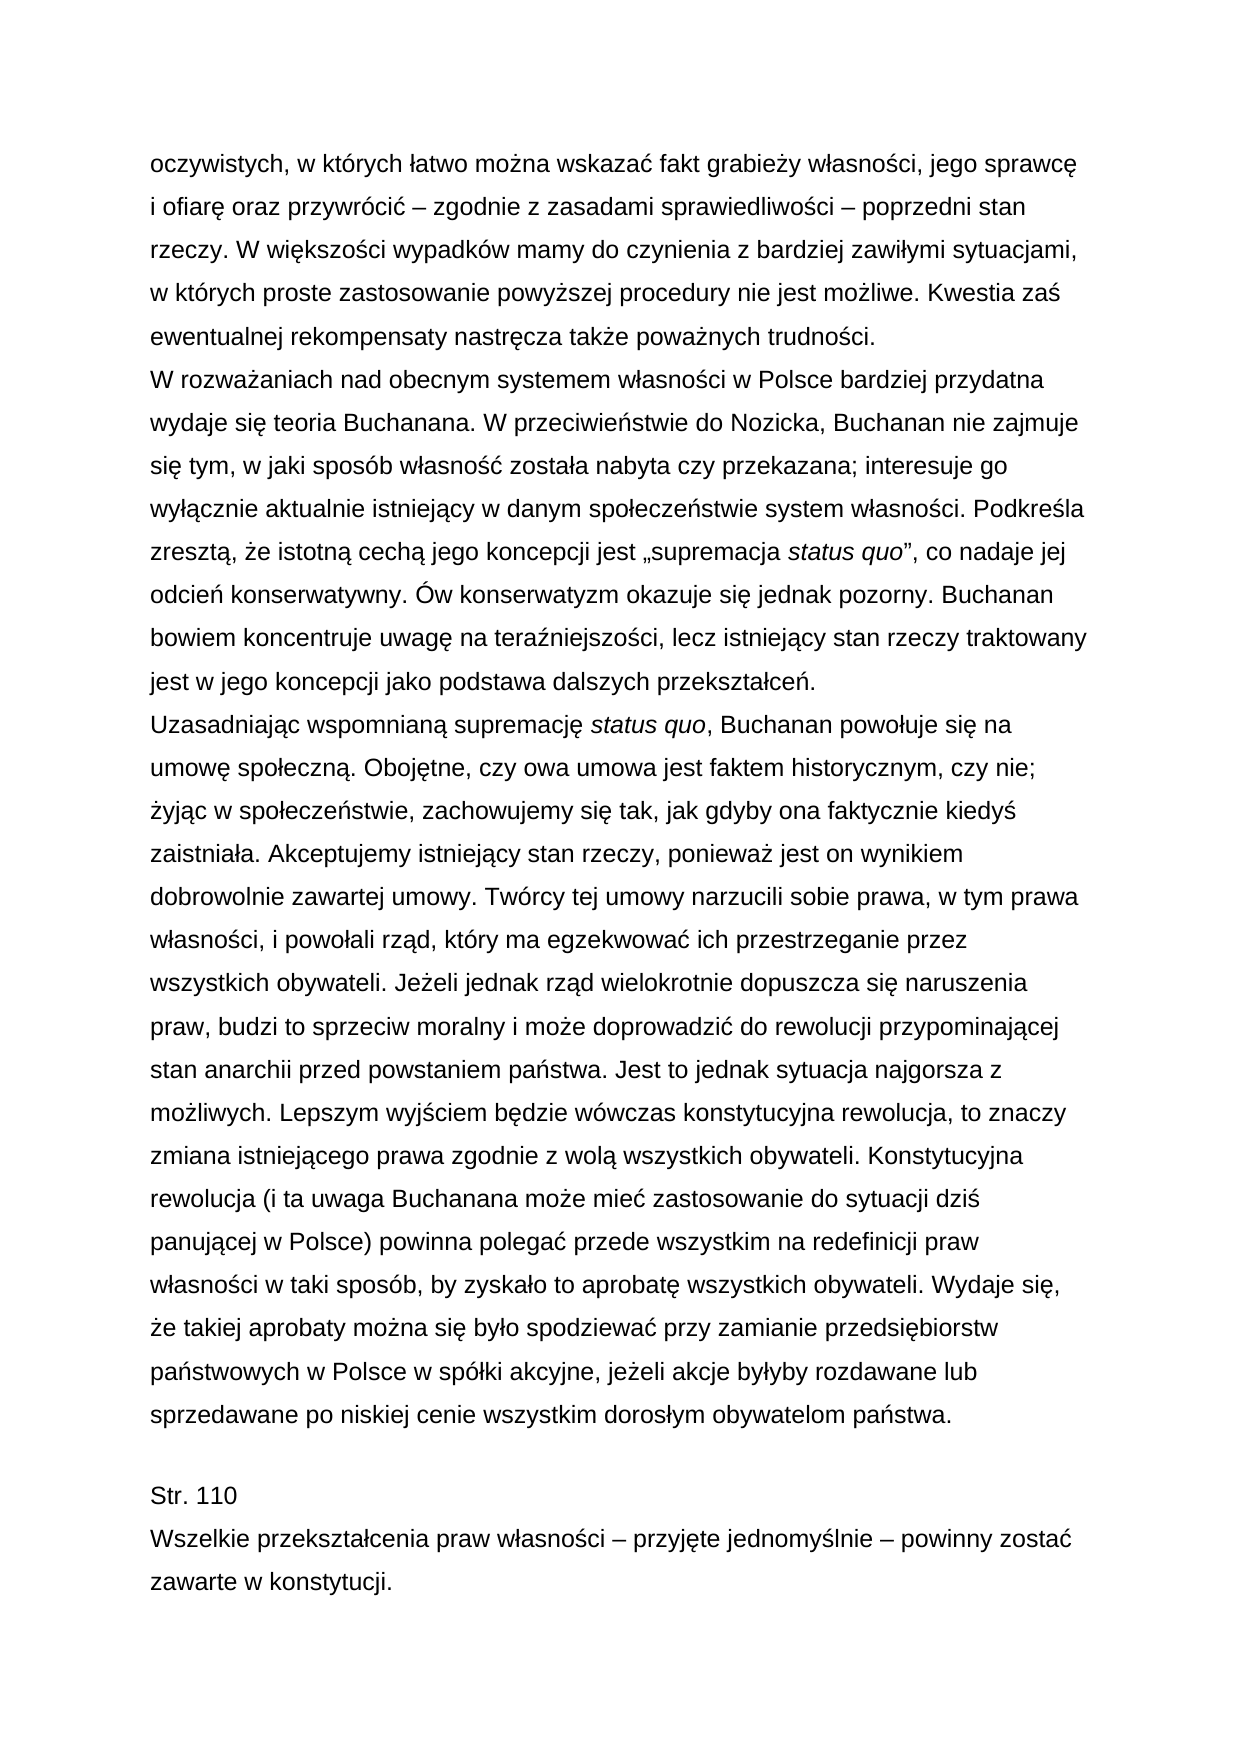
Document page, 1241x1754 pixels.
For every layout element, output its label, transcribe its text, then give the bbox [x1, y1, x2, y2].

text Str. 110 [150, 1481, 1091, 1510]
text Uzasadniając wspomnianą supremację status quo, Buchanan powołuje się na umowę społeczną. Obojętne, czy owa umowa jest faktem historycznym, czy nie; żyjąc w społeczeństwie, zachowujemy się tak, jak gdyby ona faktycznie kiedyś zaistniała. Akceptujemy istniejący stan rzeczy, ponieważ jest on wynikiem dobrowolnie zawartej umowy. Twórcy tej umowy narzucili sobie prawa, w tym prawa własności, i powołali rząd, który ma egzekwować ich przestrzeganie przez wszystkich obywateli. Jeżeli jednak rząd wielokrotnie dopuszcza się naruszenia praw, budzi to sprzeciw moralny i może doprowadzić do rewolucji przypominającej stan anarchii przed powstaniem państwa. Jest to jednak sytuacja najgorsza z możliwych. Lepszym wyjściem będzie wówczas konstytucyjna rewolucja, to znaczy zmiana istniejącego prawa zgodnie z wolą wszystkich obywateli. Konstytucyjna rewolucja (i ta uwaga Buchanana może mieć zastosowanie do sytuacji dziś panującej w Polsce) powinna polegać przede wszystkim na redefinicji praw własności w taki sposób, by zyskało to aprobatę wszystkich obywateli. Wydaje się, że takiej aprobaty można się było spodziewać przy zamianie przedsiębiorstw państwowych w Polsce w spółki akcyjne, jeżeli akcje byłyby rozdawane lub sprzedawane po niskiej cenie wszystkim dorosłym obywatelom państwa. [150, 709, 1091, 1428]
text W rozważaniach nad obecnym systemem własności w Polsce bardziej przydatna wydaje się teoria Buchanana. W przeciwieństwie do Nozicka, Buchanan nie zajmuje się tym, w jaki sposób własność została nabyta czy przekazana; interesuje go wyłącznie aktualnie istniejący w danym społeczeństwie system własności. Podkreśla zresztą, że istotną cechą jego koncepcji jest „supremacja status quo”, co nadaje jej odcień konserwatywny. Ów konserwatyzm okazuje się jednak pozorny. Buchanan bowiem koncentruje uwagę na teraźniejszości, lecz istniejący stan rzeczy traktowany jest w jego koncepcji jako podstawa dalszych przekształceń. [150, 364, 1091, 695]
text oczywistych, w których łatwo można wskazać fakt grabieży własności, jego sprawcę i ofiarę oraz przywrócić – zgodnie z zasadami sprawiedliwości – poprzedni stan rzeczy. W większości wypadków mamy do czynienia z bardziej zawiłymi sytuacjami, w których proste zastosowanie powyższej procedury nie jest możliwe. Kwestia zaś ewentualnej rekompensaty nastręcza także poważnych trudności. [150, 149, 1091, 350]
text Wszelkie przekształcenia praw własności – przyjęte jednomyślnie – powinny zostać zawarte w konstytucji. [150, 1524, 1091, 1596]
